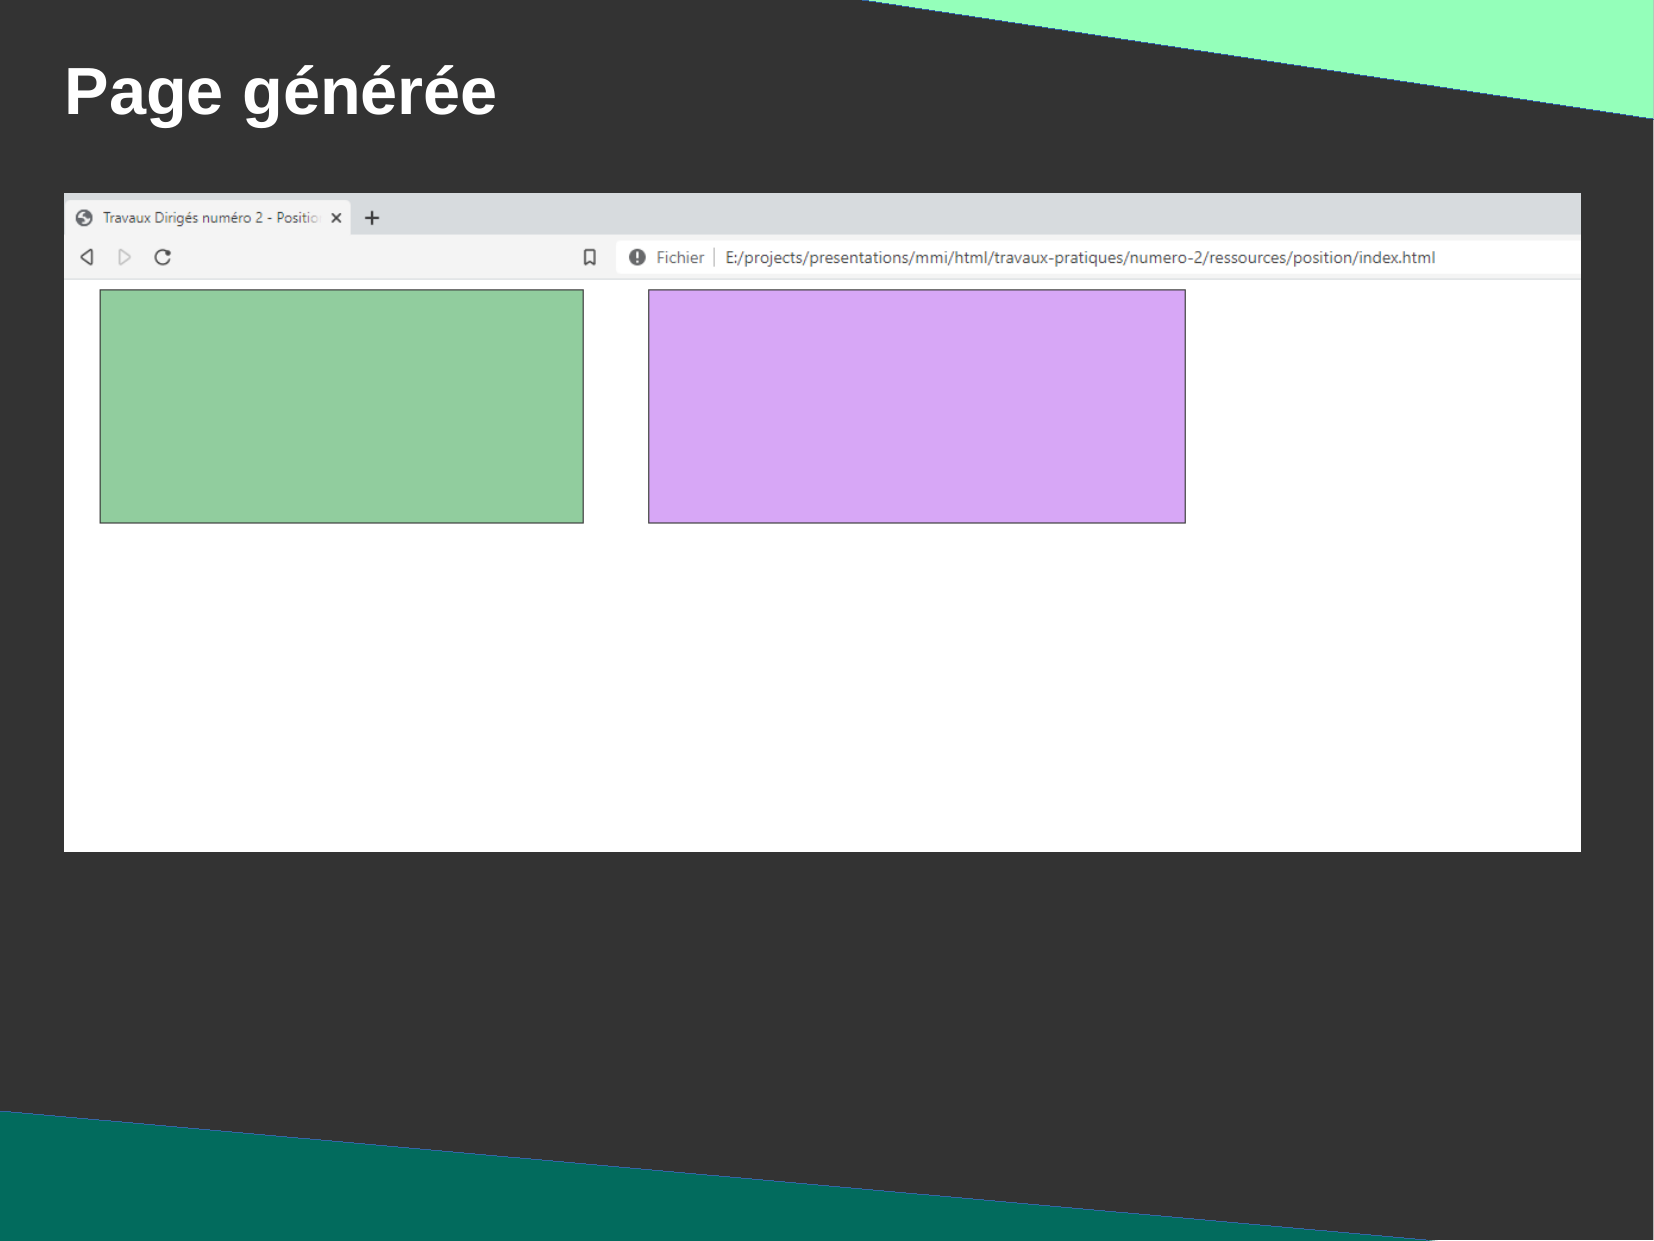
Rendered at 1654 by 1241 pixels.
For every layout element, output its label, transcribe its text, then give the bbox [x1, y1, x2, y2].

text_box [862, 0, 1654, 120]
picture [64, 193, 1581, 852]
title Page générée [64, 54, 1553, 157]
